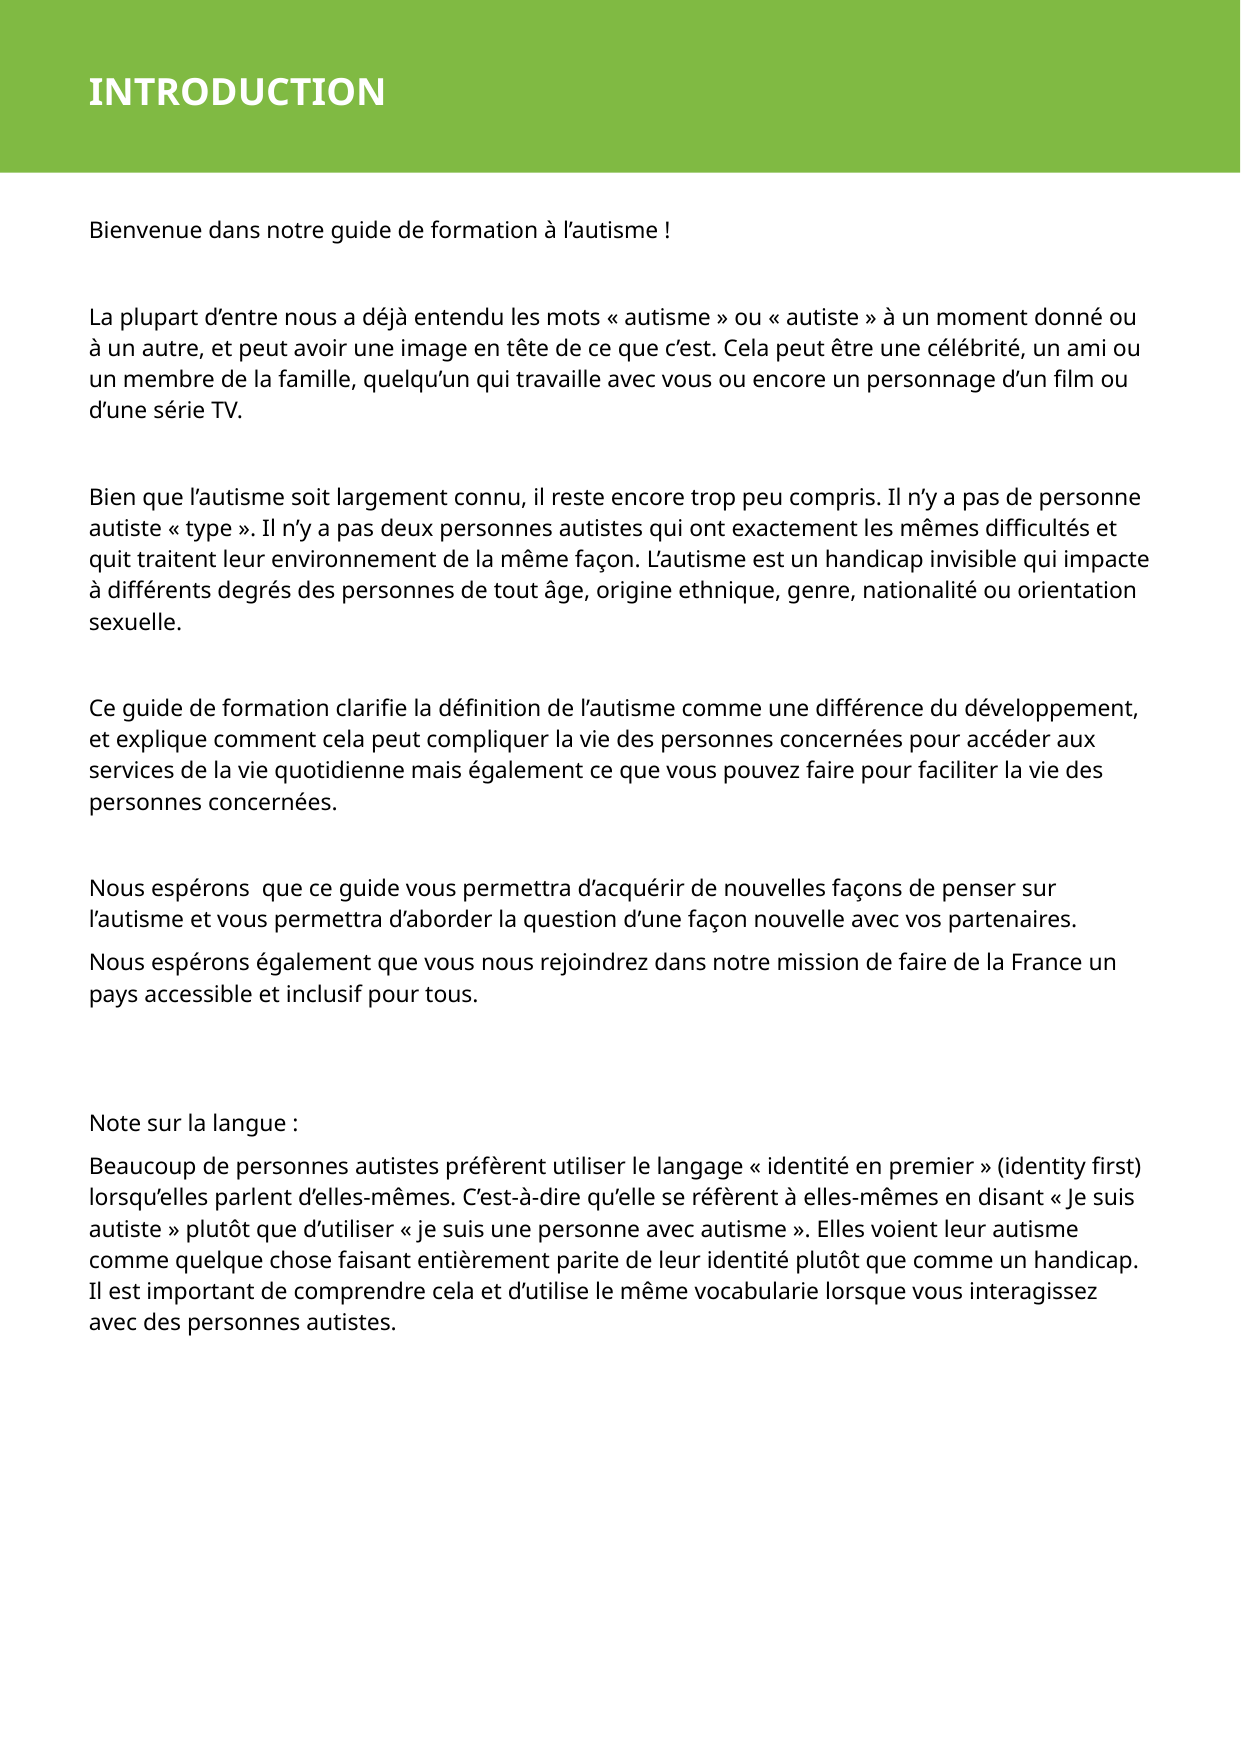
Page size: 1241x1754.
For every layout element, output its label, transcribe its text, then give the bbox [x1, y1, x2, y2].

text Ce guide de formation clarifie la définition de l’autisme comme une différence du développement, et explique comment cela peut compliquer la vie des personnes concernées pour accéder aux services de la vie quotidienne mais également ce que vous pouvez faire pour faciliter la vie des personnes concernées. [88, 692, 1152, 817]
text Beaucoup de personnes autistes préfèrent utiliser le langage « identité en premier » (identity first) lorsqu’elles parlent d’elles-mêmes. C’est-à-dire qu’elle se réfèrent à elles-mêmes en disant « Je suis autiste » plutôt que d’utiliser « je suis une personne avec autisme ». Elles voient leur autisme comme quelque chose faisant entièrement parite de leur identité plutôt que comme un handicap. Il est important de comprendre cela et d’utilise le même vocabularie lorsque vous interagissez avec des personnes autistes. [88, 1150, 1152, 1337]
text Nous espérons que ce guide vous permettra d’acquérir de nouvelles façons de penser sur l’autisme et vous permettra d’aborder la question d’une façon nouvelle avec vos partenaires. [88, 872, 1152, 934]
text Nous espérons également que vous nous rejoindrez dans notre mission de faire de la France un pays accessible et inclusif pour tous. [88, 946, 1152, 1009]
text Bien que l’autisme soit largement connu, il reste encore trop peu compris. Il n’y a pas de personne autiste « type ». Il n’y a pas deux personnes autistes qui ont exactement les mêmes difficultés et quit traitent leur environnement de la même façon. L’autisme est un handicap invisible qui impacte à différents degrés des personnes de tout âge, origine ethnique, genre, nationalité ou orientation sexuelle. [88, 481, 1152, 637]
text La plupart d’entre nous a déjà entendu les mots « autisme » ou « autiste » à un moment donné ou à un autre, et peut avoir une image en tête de ce que c’est. Cela peut être une célébrité, un ami ou un membre de la famille, quelqu’un qui travaille avec vous ou encore un personnage d’un film ou d’une série TV. [88, 301, 1152, 426]
text Note sur la langue : [88, 1107, 1152, 1138]
text Bienvenue dans notre guide de formation à l’autisme ! [88, 214, 1152, 246]
